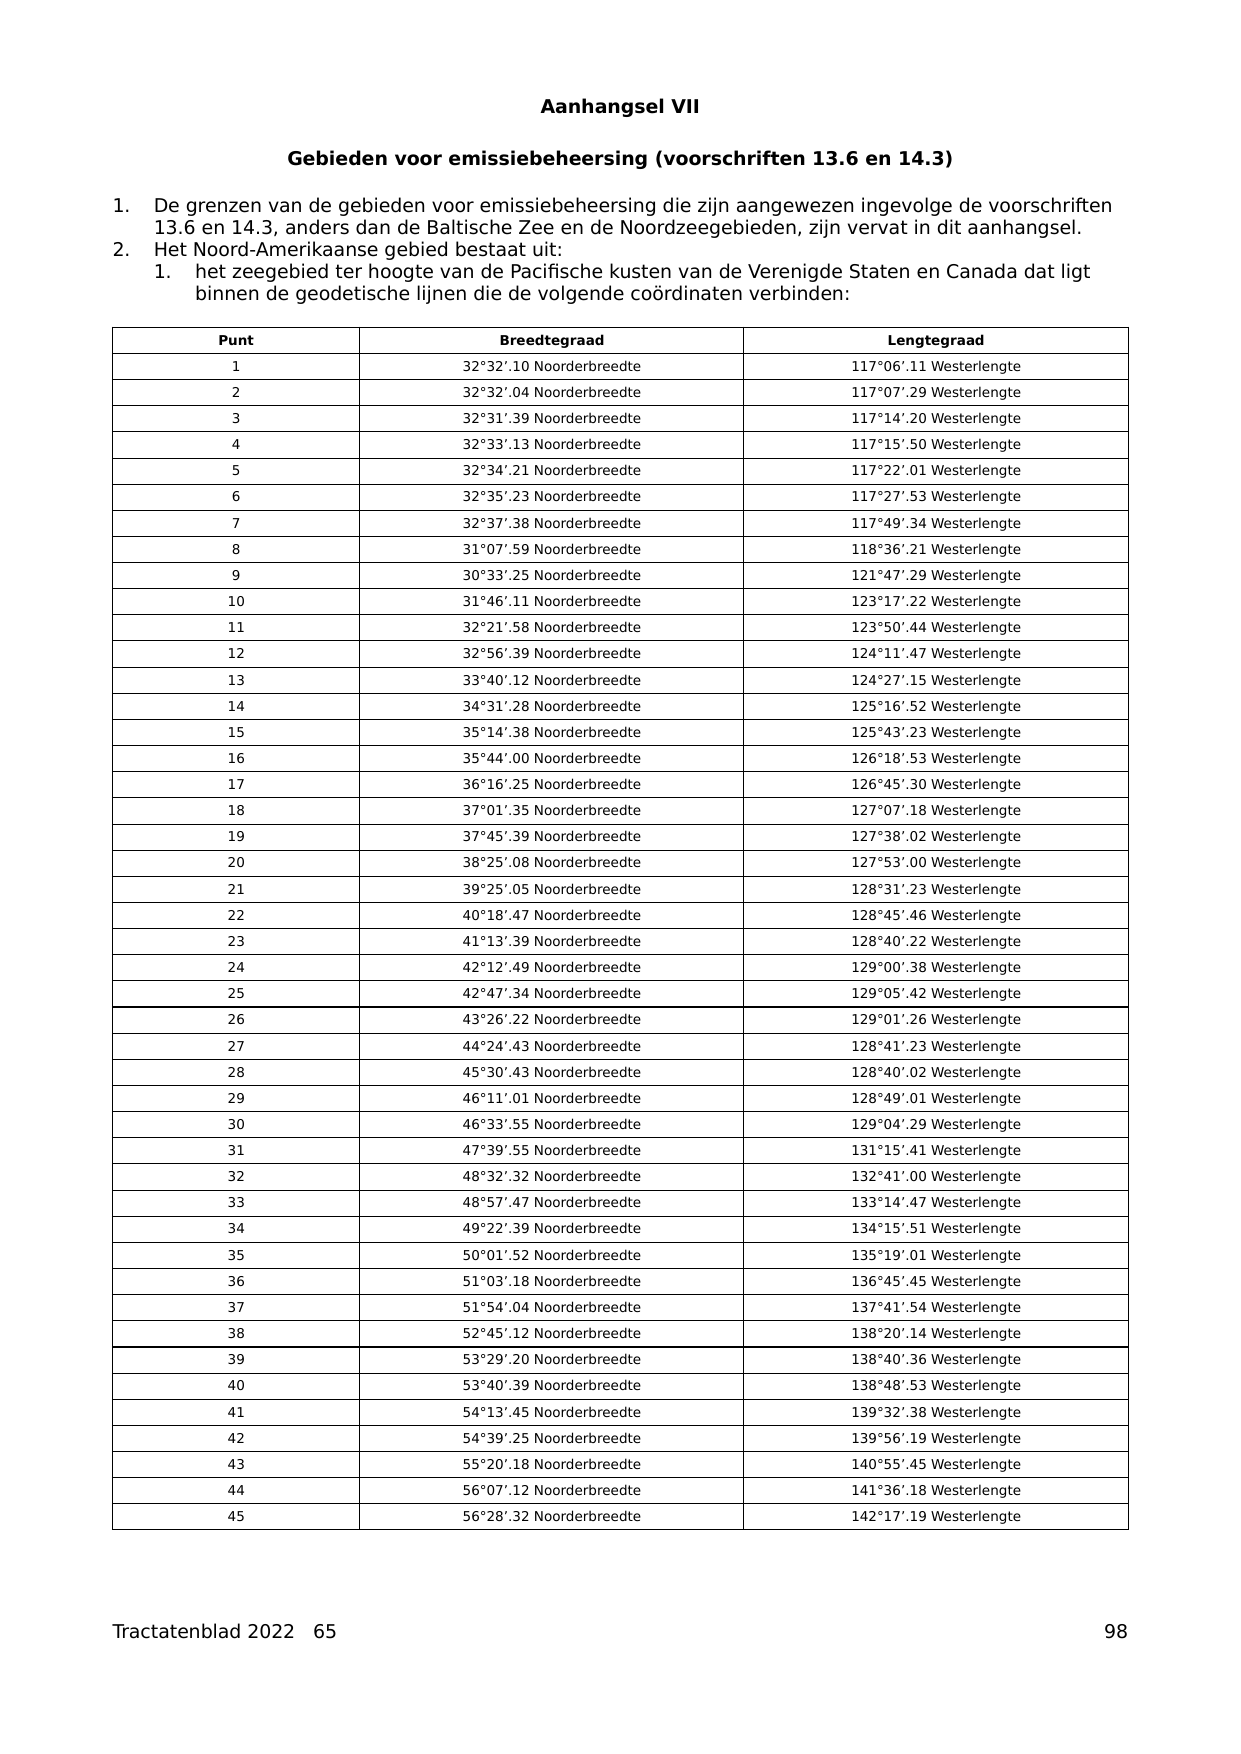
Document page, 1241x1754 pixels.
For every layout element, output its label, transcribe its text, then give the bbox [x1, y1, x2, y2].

table_cell 32 [113, 1164, 359, 1189]
table_cell 117°07’.29 Westerlengte [744, 380, 1128, 405]
table_header Lengtegraad [744, 328, 1128, 353]
table_cell 31°07’.59 Noorderbreedte [360, 537, 743, 562]
table_cell 32°35’.23 Noorderbreedte [360, 485, 743, 510]
table_cell 24 [113, 955, 359, 980]
table_cell 14 [113, 694, 359, 719]
table_cell 134°15’.51 Westerlengte [744, 1217, 1128, 1242]
table_cell 32°34’.21 Noorderbreedte [360, 459, 743, 483]
table_cell 56°07’.12 Noorderbreedte [360, 1478, 743, 1503]
table_cell 128°49’.01 Westerlengte [744, 1086, 1128, 1111]
table_cell 128°40’.22 Westerlengte [744, 929, 1128, 954]
table_cell 35 [113, 1243, 359, 1268]
table_cell 126°45’.30 Westerlengte [744, 772, 1128, 797]
table_cell 32°33’.13 Noorderbreedte [360, 432, 743, 457]
table_cell 48°57’.47 Noorderbreedte [360, 1191, 743, 1216]
table_cell 25 [113, 981, 359, 1006]
table_cell 129°05’.42 Westerlengte [744, 981, 1128, 1006]
table_cell 27 [113, 1034, 359, 1059]
table_cell 141°36’.18 Westerlengte [744, 1478, 1128, 1503]
table_cell 51°54’.04 Noorderbreedte [360, 1295, 743, 1320]
table_cell 32°32’.04 Noorderbreedte [360, 380, 743, 405]
table_cell 3 [113, 406, 359, 431]
table_cell 123°17’.22 Westerlengte [744, 589, 1128, 614]
table_cell 38 [113, 1321, 359, 1346]
table_cell 10 [113, 589, 359, 614]
table_cell 56°28’.32 Noorderbreedte [360, 1504, 743, 1529]
table_cell 127°38’.02 Westerlengte [744, 825, 1128, 849]
table_cell 34 [113, 1217, 359, 1242]
table_cell 128°45’.46 Westerlengte [744, 903, 1128, 928]
table_cell 32°21’.58 Noorderbreedte [360, 615, 743, 640]
table_cell 37 [113, 1295, 359, 1320]
table_cell 4 [113, 432, 359, 457]
table_cell 47°39’.55 Noorderbreedte [360, 1138, 743, 1163]
table_cell 127°07’.18 Westerlengte [744, 798, 1128, 823]
table_cell 123°50’.44 Westerlengte [744, 615, 1128, 640]
table_cell 121°47’.29 Westerlengte [744, 563, 1128, 588]
table_cell 16 [113, 746, 359, 771]
table_cell 136°45’.45 Westerlengte [744, 1269, 1128, 1294]
table_cell 32°32’.10 Noorderbreedte [360, 354, 743, 379]
table_cell 5 [113, 459, 359, 483]
table_cell 133°14’.47 Westerlengte [744, 1191, 1128, 1216]
table_cell 137°41’.54 Westerlengte [744, 1295, 1128, 1320]
table_cell 40°18’.47 Noorderbreedte [360, 903, 743, 928]
table_cell 46°33’.55 Noorderbreedte [360, 1112, 743, 1137]
table_cell 35°44’.00 Noorderbreedte [360, 746, 743, 771]
table_cell 117°22’.01 Westerlengte [744, 459, 1128, 483]
table_cell 32°31’.39 Noorderbreedte [360, 406, 743, 431]
table_cell 40 [113, 1374, 359, 1399]
table_cell 36°16’.25 Noorderbreedte [360, 772, 743, 797]
table_cell 41 [113, 1400, 359, 1425]
table_cell 139°32’.38 Westerlengte [744, 1400, 1128, 1425]
table_cell 53°29’.20 Noorderbreedte [360, 1348, 743, 1372]
table_cell 21 [113, 877, 359, 902]
table_cell 142°17’.19 Westerlengte [744, 1504, 1128, 1529]
table_cell 36 [113, 1269, 359, 1294]
table_cell 129°04’.29 Westerlengte [744, 1112, 1128, 1137]
table_cell 129°01’.26 Westerlengte [744, 1008, 1128, 1033]
table_cell 35°14’.38 Noorderbreedte [360, 720, 743, 745]
table_cell 43°26’.22 Noorderbreedte [360, 1008, 743, 1033]
table_cell 1 [113, 354, 359, 379]
table_cell 42°12’.49 Noorderbreedte [360, 955, 743, 980]
table_cell 48°32’.32 Noorderbreedte [360, 1164, 743, 1189]
table_cell 32°56’.39 Noorderbreedte [360, 641, 743, 667]
table_cell 118°36’.21 Westerlengte [744, 537, 1128, 562]
table_cell 26 [113, 1008, 359, 1033]
table_cell 30°33’.25 Noorderbreedte [360, 563, 743, 588]
table_cell 135°19’.01 Westerlengte [744, 1243, 1128, 1268]
table_cell 6 [113, 485, 359, 510]
table_cell 7 [113, 511, 359, 536]
table_cell 15 [113, 720, 359, 745]
table_cell 125°16’.52 Westerlengte [744, 694, 1128, 719]
table_cell 39°25’.05 Noorderbreedte [360, 877, 743, 902]
table_cell 44°24’.43 Noorderbreedte [360, 1034, 743, 1059]
table_cell 34°31’.28 Noorderbreedte [360, 694, 743, 719]
table_cell 46°11’.01 Noorderbreedte [360, 1086, 743, 1111]
table_cell 17 [113, 772, 359, 797]
table_cell 117°27’.53 Westerlengte [744, 485, 1128, 510]
table_cell 30 [113, 1112, 359, 1137]
table_cell 124°27’.15 Westerlengte [744, 668, 1128, 693]
table_cell 131°15’.41 Westerlengte [744, 1138, 1128, 1163]
table_cell 22 [113, 903, 359, 928]
table_cell 127°53’.00 Westerlengte [744, 851, 1128, 876]
table_cell 11 [113, 615, 359, 640]
table_header Breedtegraad [360, 328, 743, 353]
table_cell 23 [113, 929, 359, 954]
table_cell 125°43’.23 Westerlengte [744, 720, 1128, 745]
table_cell 117°06’.11 Westerlengte [744, 354, 1128, 379]
subtitle Aanhangsel VII [112, 96, 1128, 118]
table_cell 33°40’.12 Noorderbreedte [360, 668, 743, 693]
table_cell 33 [113, 1191, 359, 1216]
table_cell 49°22’.39 Noorderbreedte [360, 1217, 743, 1242]
table_cell 31 [113, 1138, 359, 1163]
table_cell 54°39’.25 Noorderbreedte [360, 1426, 743, 1451]
table_cell 2 [113, 380, 359, 405]
table_cell 139°56’.19 Westerlengte [744, 1426, 1128, 1451]
table_cell 45 [113, 1504, 359, 1529]
table_cell 50°01’.52 Noorderbreedte [360, 1243, 743, 1268]
table_cell 117°14’.20 Westerlengte [744, 406, 1128, 431]
table_header Punt [113, 328, 359, 353]
table_cell 44 [113, 1478, 359, 1503]
table_cell 28 [113, 1060, 359, 1085]
table_cell 128°31’.23 Westerlengte [744, 877, 1128, 902]
table_cell 138°48’.53 Westerlengte [744, 1374, 1128, 1399]
text 2. Het Noord-Amerikaanse gebied bestaat uit: [112, 239, 1128, 261]
table_cell 42°47’.34 Noorderbreedte [360, 981, 743, 1006]
table_cell 38°25’.08 Noorderbreedte [360, 851, 743, 876]
table_cell 12 [113, 641, 359, 667]
table_cell 51°03’.18 Noorderbreedte [360, 1269, 743, 1294]
table_cell 128°40’.02 Westerlengte [744, 1060, 1128, 1085]
table_cell 37°01’.35 Noorderbreedte [360, 798, 743, 823]
text 1. het zeegebied ter hoogte van de Pacifische kusten van de Verenigde Staten en Canada dat ligt binnen de geodetische lijnen die de volgende coördinaten verbinden: [153, 261, 1128, 305]
table_cell 54°13’.45 Noorderbreedte [360, 1400, 743, 1425]
table_cell 132°41’.00 Westerlengte [744, 1164, 1128, 1189]
table_cell 126°18’.53 Westerlengte [744, 746, 1128, 771]
text 1. De grenzen van de gebieden voor emissiebeheersing die zijn aangewezen ingevolge de voorschriften 13.6 en 14.3, anders dan de Baltische Zee en de Noordzeegebieden, zijn vervat in dit aanhangsel. [112, 195, 1128, 239]
table_cell 9 [113, 563, 359, 588]
table_cell 117°15’.50 Westerlengte [744, 432, 1128, 457]
table_cell 140°55’.45 Westerlengte [744, 1452, 1128, 1477]
table_cell 39 [113, 1348, 359, 1372]
table_cell 45°30’.43 Noorderbreedte [360, 1060, 743, 1085]
table_cell 37°45’.39 Noorderbreedte [360, 825, 743, 849]
table_cell 55°20’.18 Noorderbreedte [360, 1452, 743, 1477]
table_cell 53°40’.39 Noorderbreedte [360, 1374, 743, 1399]
table_cell 8 [113, 537, 359, 562]
table_cell 129°00’.38 Westerlengte [744, 955, 1128, 980]
table_cell 29 [113, 1086, 359, 1111]
table_cell 42 [113, 1426, 359, 1451]
table_cell 32°37’.38 Noorderbreedte [360, 511, 743, 536]
table_cell 31°46’.11 Noorderbreedte [360, 589, 743, 614]
table_cell 20 [113, 851, 359, 876]
table_cell 128°41’.23 Westerlengte [744, 1034, 1128, 1059]
table_cell 13 [113, 668, 359, 693]
table_cell 43 [113, 1452, 359, 1477]
table_cell 117°49’.34 Westerlengte [744, 511, 1128, 536]
table_cell 52°45’.12 Noorderbreedte [360, 1321, 743, 1346]
table_cell 18 [113, 798, 359, 823]
table_cell 19 [113, 825, 359, 849]
table_cell 138°20’.14 Westerlengte [744, 1321, 1128, 1346]
table_cell 138°40’.36 Westerlengte [744, 1348, 1128, 1372]
table_cell 124°11’.47 Westerlengte [744, 641, 1128, 667]
subtitle Gebieden voor emissiebeheersing (voorschriften 13.6 en 14.3) [112, 148, 1128, 170]
table_cell 41°13’.39 Noorderbreedte [360, 929, 743, 954]
